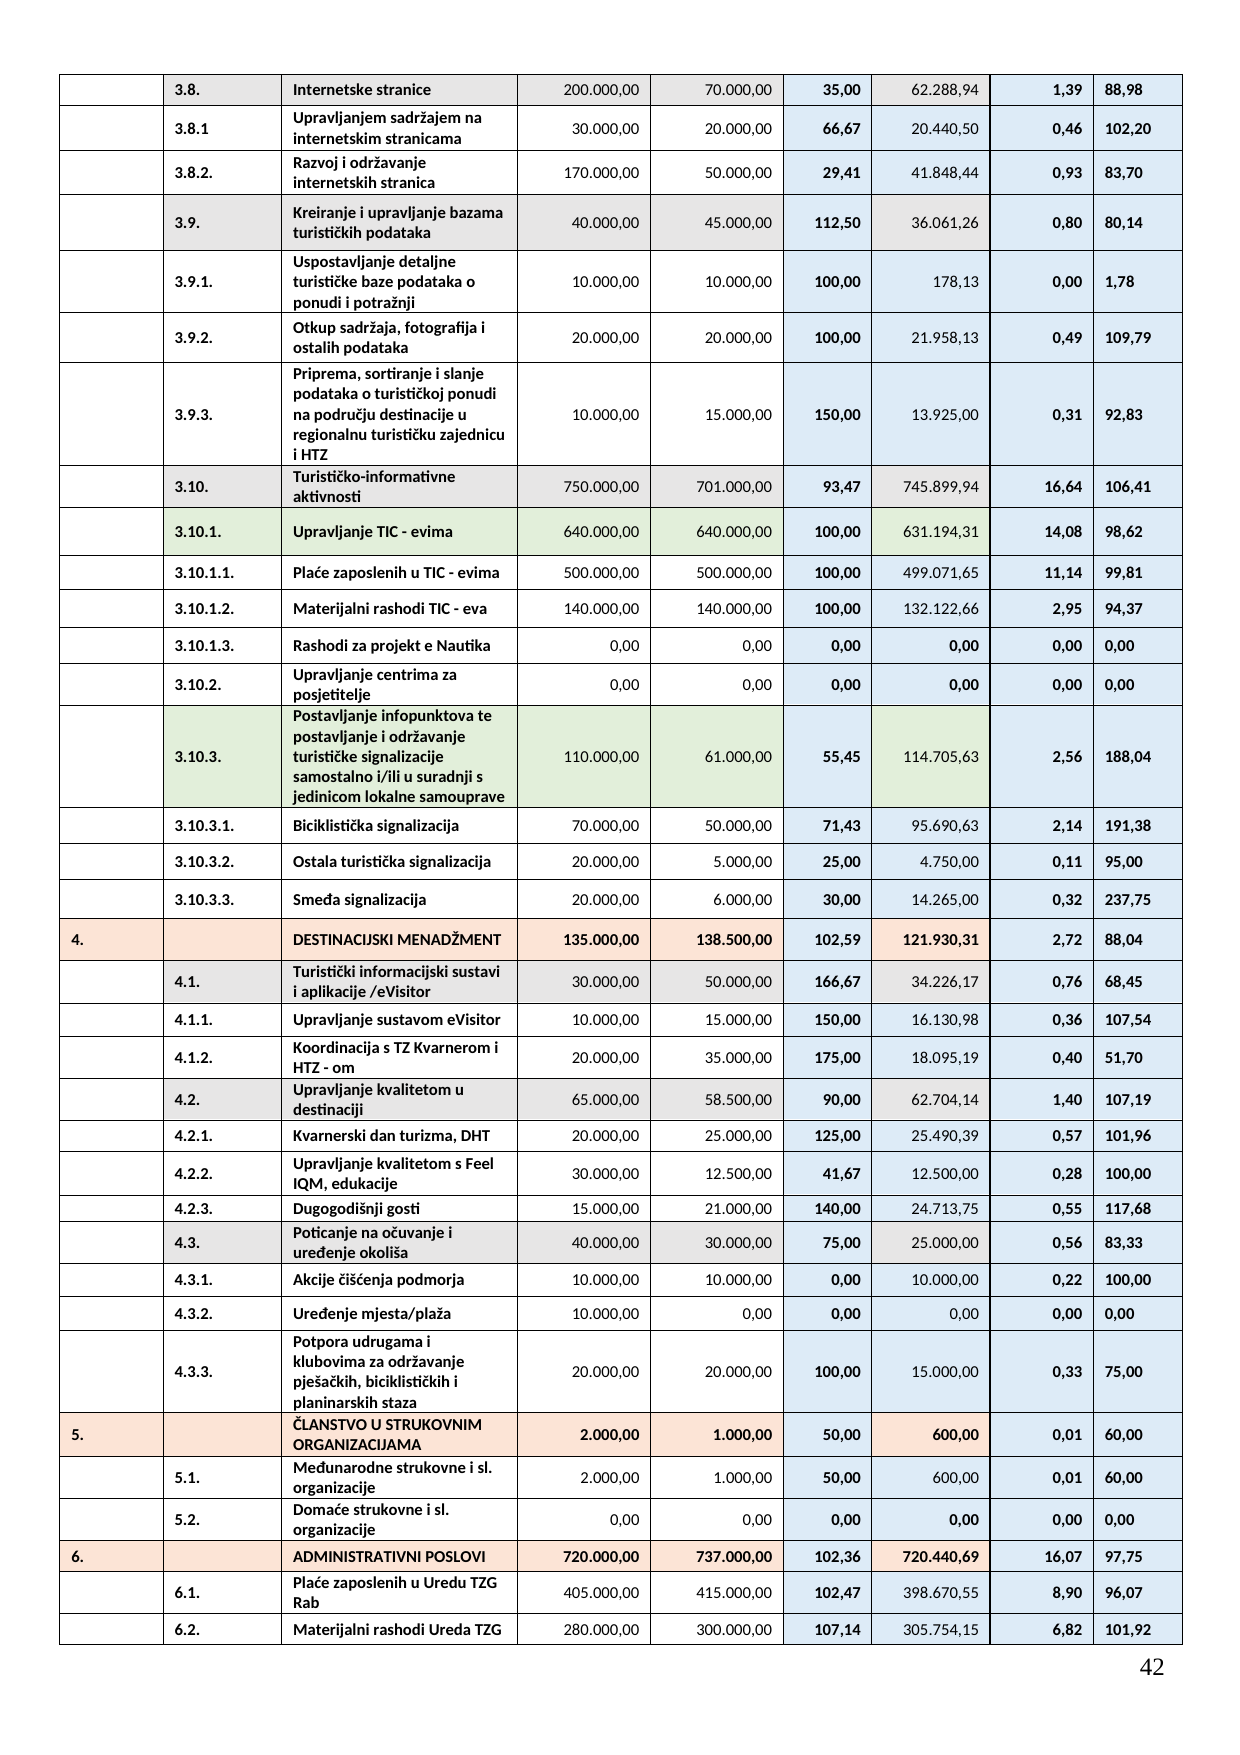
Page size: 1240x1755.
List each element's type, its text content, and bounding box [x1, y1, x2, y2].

table_cell 188,04 [1094, 706, 1182, 807]
table_cell 500.000,00 [518, 556, 650, 589]
table_cell 0,40 [991, 1037, 1093, 1078]
table_cell 3.10.1.2. [164, 590, 281, 627]
table_cell 2,72 [991, 919, 1093, 960]
table_cell 0,93 [991, 151, 1093, 194]
table_cell 0,00 [784, 1297, 871, 1330]
table_cell 41.848,44 [872, 151, 989, 194]
table_cell Plaće zaposlenih u TIC - evima [282, 556, 517, 589]
table_cell 300.000,00 [651, 1614, 783, 1644]
table_cell 62.704,14 [872, 1079, 989, 1119]
table_cell 3.10.3.1. [164, 808, 281, 843]
table_cell 0,00 [872, 628, 989, 663]
table_cell 3.10.1.1. [164, 556, 281, 589]
table_cell 14.265,00 [872, 880, 989, 918]
table_cell 13.925,00 [872, 363, 989, 465]
table_cell 16,64 [991, 466, 1093, 507]
table_cell [60, 1079, 163, 1119]
table_cell 0,00 [1094, 1499, 1182, 1540]
table_cell 20.000,00 [518, 844, 650, 879]
table_cell 83,33 [1094, 1222, 1182, 1263]
table_cell 140.000,00 [518, 590, 650, 627]
table_cell [60, 880, 163, 918]
table_cell 114.705,63 [872, 706, 989, 807]
table_cell 6.000,00 [651, 880, 783, 918]
table_cell 51,70 [1094, 1037, 1182, 1078]
table_cell 3.10.1.3. [164, 628, 281, 663]
table_cell 71,43 [784, 808, 871, 843]
table_cell DESTINACIJSKI MENADŽMENT [282, 919, 517, 960]
table_cell 132.122,66 [872, 590, 989, 627]
table_cell [60, 808, 163, 843]
table_cell 97,75 [1094, 1541, 1182, 1571]
table_cell 0,00 [991, 664, 1093, 704]
table_cell 25,00 [784, 844, 871, 879]
table_cell ČLANSTVO U STRUKOVNIM ORGANIZACIJAMA [282, 1413, 517, 1456]
table_cell 4.3.3. [164, 1331, 281, 1412]
table_cell 36.061,26 [872, 195, 989, 250]
table_cell [60, 466, 163, 507]
table_cell 1.000,00 [651, 1457, 783, 1498]
table_cell 35.000,00 [651, 1037, 783, 1078]
table_cell 60,00 [1094, 1457, 1182, 1498]
table_cell 3.9.2. [164, 313, 281, 362]
table_cell Smeđa signalizacija [282, 880, 517, 918]
table_cell 631.194,31 [872, 508, 989, 555]
table_cell 80,14 [1094, 195, 1182, 250]
table_cell Rashodi za projekt e Nautika [282, 628, 517, 663]
table_cell 4. [60, 919, 163, 960]
table_cell 150,00 [784, 363, 871, 465]
table_cell 0,00 [784, 628, 871, 663]
table_cell 15.000,00 [651, 1004, 783, 1036]
table_cell 88,04 [1094, 919, 1182, 960]
table_cell 20.000,00 [518, 313, 650, 362]
table_cell 3.8.2. [164, 151, 281, 194]
table_cell Upravljanjem sadržajem na internetskim stranicama [282, 106, 517, 150]
table_cell 15.000,00 [518, 1196, 650, 1221]
table_cell [60, 1196, 163, 1221]
table_cell Materijalni rashodi TIC - eva [282, 590, 517, 627]
table_cell 0,00 [1094, 1297, 1182, 1330]
table_cell 150,00 [784, 1004, 871, 1036]
table_cell 61.000,00 [651, 706, 783, 807]
table_cell 1.000,00 [651, 1413, 783, 1456]
table_cell 0,00 [651, 1297, 783, 1330]
table_cell 10.000,00 [518, 1004, 650, 1036]
table_cell 10.000,00 [518, 363, 650, 465]
table_cell 720.000,00 [518, 1541, 650, 1571]
table_cell 2,14 [991, 808, 1093, 843]
table_cell 10.000,00 [651, 1264, 783, 1296]
table_cell 50,00 [784, 1457, 871, 1498]
table_cell 166,67 [784, 961, 871, 1002]
table_cell 100,00 [1094, 1152, 1182, 1194]
table_cell 3.9. [164, 195, 281, 250]
table_cell 83,70 [1094, 151, 1182, 194]
table_cell 100,00 [784, 251, 871, 312]
table_cell 140,00 [784, 1196, 871, 1221]
table_cell [60, 106, 163, 150]
table_cell 0,33 [991, 1331, 1093, 1412]
table_cell Upravljanje sustavom eVisitor [282, 1004, 517, 1036]
table_cell 0,00 [1094, 664, 1182, 704]
table_cell [164, 1541, 281, 1571]
table_cell 3.10.3. [164, 706, 281, 807]
table_cell 24.713,75 [872, 1196, 989, 1221]
table_cell 0,80 [991, 195, 1093, 250]
table_cell 701.000,00 [651, 466, 783, 507]
table_cell [60, 1222, 163, 1263]
table_cell Upravljanje TIC - evima [282, 508, 517, 555]
table_cell Upravljanje kvalitetom u destinaciji [282, 1079, 517, 1119]
table_cell [60, 664, 163, 704]
table_cell 398.670,55 [872, 1572, 989, 1613]
table_cell 0,28 [991, 1152, 1093, 1194]
table_cell 35,00 [784, 75, 871, 105]
table_cell 3.8.1 [164, 106, 281, 150]
table_cell 25.000,00 [651, 1121, 783, 1151]
table_cell 0,49 [991, 313, 1093, 362]
table_cell 40.000,00 [518, 1222, 650, 1263]
table_cell 0,00 [784, 1264, 871, 1296]
table_cell 3.10. [164, 466, 281, 507]
table_cell Dugogodišnji gosti [282, 1196, 517, 1221]
table_cell 20.000,00 [651, 1331, 783, 1412]
table_cell Materijalni rashodi Ureda TZG [282, 1614, 517, 1644]
table_cell 135.000,00 [518, 919, 650, 960]
table_cell Upravljanje kvalitetom s Feel IQM, edukacije [282, 1152, 517, 1194]
table_cell Internetske stranice [282, 75, 517, 105]
table_cell 4.3.1. [164, 1264, 281, 1296]
table_cell 0,00 [991, 251, 1093, 312]
table_cell 94,37 [1094, 590, 1182, 627]
table_cell 200.000,00 [518, 75, 650, 105]
table_cell 75,00 [1094, 1331, 1182, 1412]
table_cell 10.000,00 [518, 251, 650, 312]
table_cell [60, 844, 163, 879]
table_cell 68,45 [1094, 961, 1182, 1002]
table_cell [60, 706, 163, 807]
table_cell 18.095,19 [872, 1037, 989, 1078]
table_cell [60, 1004, 163, 1036]
table_cell 305.754,15 [872, 1614, 989, 1644]
table_cell 12.500,00 [651, 1152, 783, 1194]
table_cell [60, 251, 163, 312]
table_cell 6,82 [991, 1614, 1093, 1644]
table_cell 499.071,65 [872, 556, 989, 589]
table_cell 107,19 [1094, 1079, 1182, 1119]
table_cell 50.000,00 [651, 151, 783, 194]
table_cell 95.690,63 [872, 808, 989, 843]
table_cell 30.000,00 [518, 1152, 650, 1194]
table_cell [60, 1331, 163, 1412]
table_cell 0,00 [518, 664, 650, 704]
table_cell ADMINISTRATIVNI POSLOVI [282, 1541, 517, 1571]
table_cell 3.9.3. [164, 363, 281, 465]
table_cell 125,00 [784, 1121, 871, 1151]
table_cell 107,54 [1094, 1004, 1182, 1036]
table_cell 100,00 [1094, 1264, 1182, 1296]
table_cell 117,68 [1094, 1196, 1182, 1221]
table_cell 60,00 [1094, 1413, 1182, 1456]
table_cell 20.000,00 [651, 106, 783, 150]
table_cell 178,13 [872, 251, 989, 312]
table_cell 3.10.1. [164, 508, 281, 555]
table_cell 0,31 [991, 363, 1093, 465]
table_cell 4.750,00 [872, 844, 989, 879]
table_cell 720.440,69 [872, 1541, 989, 1571]
table_cell 415.000,00 [651, 1572, 783, 1613]
table_cell Plaće zaposlenih u Uredu TZG Rab [282, 1572, 517, 1613]
table_cell 20.000,00 [518, 1331, 650, 1412]
table_cell 5. [60, 1413, 163, 1456]
table_cell Kreiranje i upravljanje bazama turističkih podataka [282, 195, 517, 250]
table_cell 93,47 [784, 466, 871, 507]
table_cell 280.000,00 [518, 1614, 650, 1644]
table_cell [60, 1037, 163, 1078]
table_cell [60, 313, 163, 362]
table_cell 0,00 [991, 1297, 1093, 1330]
table_cell 15.000,00 [872, 1331, 989, 1412]
table_cell 405.000,00 [518, 1572, 650, 1613]
table_cell Uređenje mjesta/plaža [282, 1297, 517, 1330]
table_cell Potpora udrugama i klubovima za održavanje pješačkih, biciklističkih i planinarskih staza [282, 1331, 517, 1412]
table_cell 0,36 [991, 1004, 1093, 1036]
table_cell 102,36 [784, 1541, 871, 1571]
table_cell [60, 1614, 163, 1644]
table_cell 737.000,00 [651, 1541, 783, 1571]
table_cell 34.226,17 [872, 961, 989, 1002]
table_cell 4.3. [164, 1222, 281, 1263]
table_cell 0,76 [991, 961, 1093, 1002]
table_cell [60, 75, 163, 105]
table_cell [60, 195, 163, 250]
table_cell 21.958,13 [872, 313, 989, 362]
table_cell 3.9.1. [164, 251, 281, 312]
table_cell [60, 1499, 163, 1540]
table_cell Koordinacija s TZ Kvarnerom i HTZ - om [282, 1037, 517, 1078]
table_cell 95,00 [1094, 844, 1182, 879]
table_cell 41,67 [784, 1152, 871, 1194]
table_cell 2,95 [991, 590, 1093, 627]
table_cell Postavljanje infopunktova te postavljanje i održavanje turističke signalizacije samostalno i/ili u suradnji s jedinicom lokalne samouprave [282, 706, 517, 807]
table_cell [60, 151, 163, 194]
table_cell 101,92 [1094, 1614, 1182, 1644]
table_cell Upravljanje centrima za posjetitelje [282, 664, 517, 704]
table_cell [60, 556, 163, 589]
table_cell 4.3.2. [164, 1297, 281, 1330]
table_cell 107,14 [784, 1614, 871, 1644]
table_cell 25.490,39 [872, 1121, 989, 1151]
table_cell 237,75 [1094, 880, 1182, 918]
table_cell [60, 1121, 163, 1151]
table_cell 5.2. [164, 1499, 281, 1540]
table_cell [60, 590, 163, 627]
table_cell 0,00 [518, 1499, 650, 1540]
table_cell 98,62 [1094, 508, 1182, 555]
table_cell 14,08 [991, 508, 1093, 555]
table_cell 745.899,94 [872, 466, 989, 507]
table_cell 3.10.3.3. [164, 880, 281, 918]
table_cell 25.000,00 [872, 1222, 989, 1263]
table_cell 600,00 [872, 1457, 989, 1498]
table_cell 90,00 [784, 1079, 871, 1119]
table_cell 0,01 [991, 1413, 1093, 1456]
table_cell 70.000,00 [518, 808, 650, 843]
table_cell [60, 1572, 163, 1613]
table_cell 11,14 [991, 556, 1093, 589]
table_cell 0,00 [872, 664, 989, 704]
table_cell 0,00 [1094, 628, 1182, 663]
table_cell 70.000,00 [651, 75, 783, 105]
table_cell [60, 1152, 163, 1194]
table_cell 750.000,00 [518, 466, 650, 507]
table_cell 66,67 [784, 106, 871, 150]
table_cell 45.000,00 [651, 195, 783, 250]
table_cell Uspostavljanje detaljne turističke baze podataka o ponudi i potražnji [282, 251, 517, 312]
table_cell 121.930,31 [872, 919, 989, 960]
table_cell 50.000,00 [651, 961, 783, 1002]
table_cell 30,00 [784, 880, 871, 918]
table_cell 0,00 [651, 628, 783, 663]
table_cell Priprema, sortiranje i slanje podataka o turističkoj ponudi na području destinacije u regionalnu turističku zajednicu i HTZ [282, 363, 517, 465]
table_cell 102,20 [1094, 106, 1182, 150]
table_cell 101,96 [1094, 1121, 1182, 1151]
table_cell 20.000,00 [518, 1037, 650, 1078]
table_cell 10.000,00 [872, 1264, 989, 1296]
table_cell 10.000,00 [518, 1297, 650, 1330]
table_cell 0,55 [991, 1196, 1093, 1221]
table_cell 100,00 [784, 556, 871, 589]
table_cell 5.000,00 [651, 844, 783, 879]
table_cell 50,00 [784, 1413, 871, 1456]
table_cell 1,39 [991, 75, 1093, 105]
table_cell 0,00 [651, 664, 783, 704]
table_cell 10.000,00 [518, 1264, 650, 1296]
table_cell 170.000,00 [518, 151, 650, 194]
table_cell 8,90 [991, 1572, 1093, 1613]
table_cell 2.000,00 [518, 1457, 650, 1498]
table_cell Domaće strukovne i sl. organizacije [282, 1499, 517, 1540]
table_cell 30.000,00 [518, 961, 650, 1002]
table_cell 109,79 [1094, 313, 1182, 362]
table_cell 88,98 [1094, 75, 1182, 105]
table_cell 175,00 [784, 1037, 871, 1078]
table_cell [60, 1264, 163, 1296]
table_cell 0,00 [872, 1499, 989, 1540]
table_cell 3.8. [164, 75, 281, 105]
table_cell 600,00 [872, 1413, 989, 1456]
table_cell 55,45 [784, 706, 871, 807]
table_cell 191,38 [1094, 808, 1182, 843]
table_cell 0,00 [518, 628, 650, 663]
table_cell Akcije čišćenja podmorja [282, 1264, 517, 1296]
table_cell 15.000,00 [651, 363, 783, 465]
table_cell Turistički informacijski sustavi i aplikacije /eVisitor [282, 961, 517, 1002]
table_cell 16,07 [991, 1541, 1093, 1571]
table_cell Biciklistička signalizacija [282, 808, 517, 843]
table_cell [60, 1457, 163, 1498]
table_cell 0,32 [991, 880, 1093, 918]
table_cell 0,00 [784, 664, 871, 704]
table_cell 112,50 [784, 195, 871, 250]
table_cell Međunarodne strukovne i sl. organizacije [282, 1457, 517, 1498]
table_cell 0,46 [991, 106, 1093, 150]
table_cell 65.000,00 [518, 1079, 650, 1119]
table_cell 4.2.2. [164, 1152, 281, 1194]
table_cell [60, 628, 163, 663]
table_cell 100,00 [784, 590, 871, 627]
table_cell 4.2.1. [164, 1121, 281, 1151]
table_cell Otkup sadržaja, fotografija i ostalih podataka [282, 313, 517, 362]
table_cell [60, 1297, 163, 1330]
table_cell [164, 1413, 281, 1456]
table_cell 4.2.3. [164, 1196, 281, 1221]
table_cell 0,11 [991, 844, 1093, 879]
table_cell 29,41 [784, 151, 871, 194]
table_cell 99,81 [1094, 556, 1182, 589]
table_cell 6.1. [164, 1572, 281, 1613]
table_cell 1,78 [1094, 251, 1182, 312]
table_cell Kvarnerski dan turizma, DHT [282, 1121, 517, 1151]
table_cell 140.000,00 [651, 590, 783, 627]
table_cell 102,47 [784, 1572, 871, 1613]
table_cell 50.000,00 [651, 808, 783, 843]
table_cell 75,00 [784, 1222, 871, 1263]
table_cell 4.1.1. [164, 1004, 281, 1036]
table_cell 30.000,00 [518, 106, 650, 150]
table_cell [164, 919, 281, 960]
table_cell 0,00 [991, 628, 1093, 663]
table_cell 6. [60, 1541, 163, 1571]
table_cell 0,00 [991, 1499, 1093, 1540]
table_cell 3.10.2. [164, 664, 281, 704]
table_cell 100,00 [784, 508, 871, 555]
table_cell 0,01 [991, 1457, 1093, 1498]
table_cell Turističko-informativne aktivnosti [282, 466, 517, 507]
table_cell Ostala turistička signalizacija [282, 844, 517, 879]
table_cell 0,00 [872, 1297, 989, 1330]
table_cell 58.500,00 [651, 1079, 783, 1119]
table_cell 16.130,98 [872, 1004, 989, 1036]
table_cell 0,00 [651, 1499, 783, 1540]
table_cell 20.000,00 [518, 1121, 650, 1151]
table_cell 3.10.3.2. [164, 844, 281, 879]
table_cell 100,00 [784, 1331, 871, 1412]
table_cell 12.500,00 [872, 1152, 989, 1194]
table_cell 21.000,00 [651, 1196, 783, 1221]
table_cell 96,07 [1094, 1572, 1182, 1613]
table_cell Razvoj i održavanje internetskih stranica [282, 151, 517, 194]
table_cell 0,57 [991, 1121, 1093, 1151]
table_cell [60, 363, 163, 465]
table_cell 62.288,94 [872, 75, 989, 105]
table_cell 5.1. [164, 1457, 281, 1498]
table_cell 6.2. [164, 1614, 281, 1644]
table_cell 640.000,00 [518, 508, 650, 555]
table_cell Poticanje na očuvanje i uređenje okoliša [282, 1222, 517, 1263]
table_cell 30.000,00 [651, 1222, 783, 1263]
table_cell 0,56 [991, 1222, 1093, 1263]
table_cell 4.1. [164, 961, 281, 1002]
table_cell 138.500,00 [651, 919, 783, 960]
table_cell 10.000,00 [651, 251, 783, 312]
table_cell 2.000,00 [518, 1413, 650, 1456]
table_cell [60, 961, 163, 1002]
table_cell 4.1.2. [164, 1037, 281, 1078]
table_cell 20.440,50 [872, 106, 989, 150]
table_cell 20.000,00 [518, 880, 650, 918]
table_cell 110.000,00 [518, 706, 650, 807]
table_cell 102,59 [784, 919, 871, 960]
table_cell 40.000,00 [518, 195, 650, 250]
table_cell 0,00 [784, 1499, 871, 1540]
table_cell 640.000,00 [651, 508, 783, 555]
table_cell 2,56 [991, 706, 1093, 807]
table_cell 100,00 [784, 313, 871, 362]
table_cell 4.2. [164, 1079, 281, 1119]
table_cell 0,22 [991, 1264, 1093, 1296]
table_cell 106,41 [1094, 466, 1182, 507]
table_cell 500.000,00 [651, 556, 783, 589]
table_cell 92,83 [1094, 363, 1182, 465]
table_cell 1,40 [991, 1079, 1093, 1119]
table_cell [60, 508, 163, 555]
table_cell 20.000,00 [651, 313, 783, 362]
